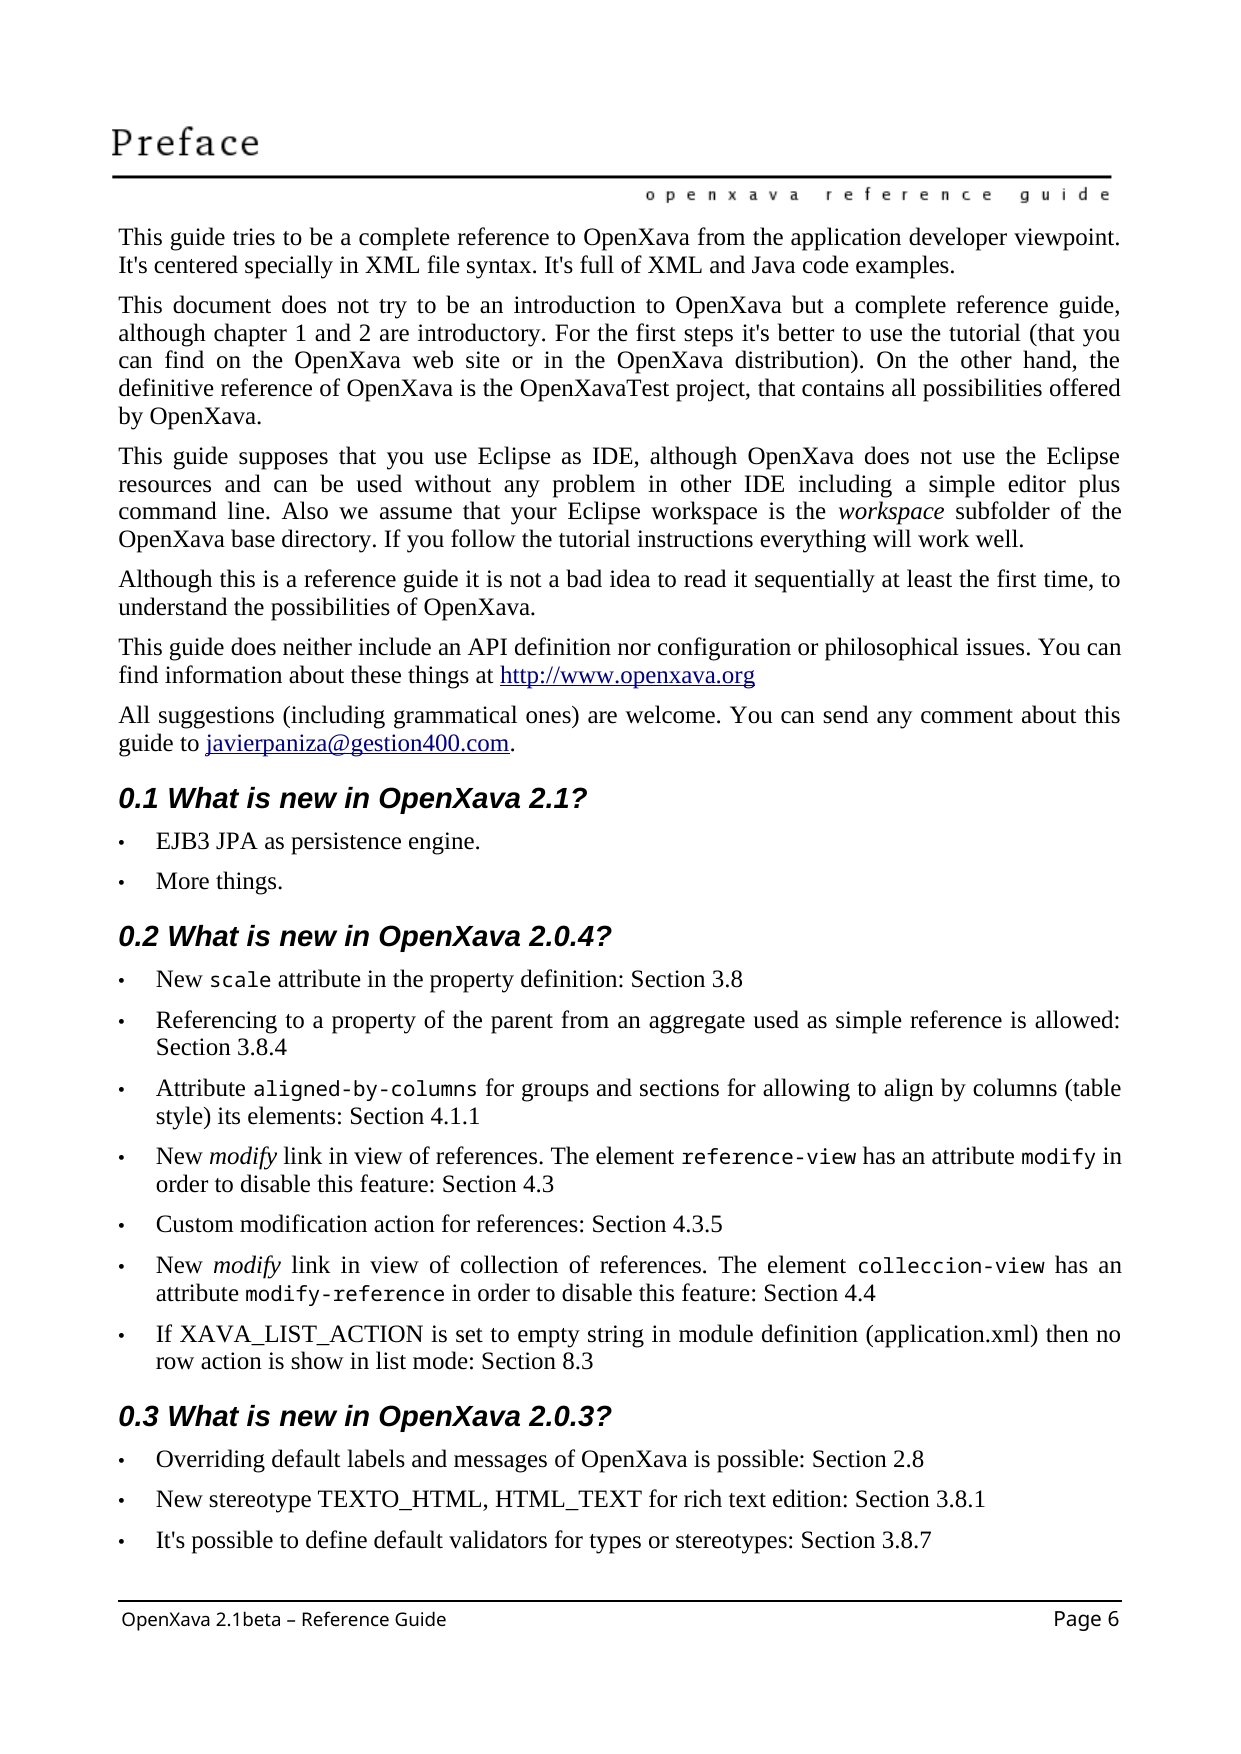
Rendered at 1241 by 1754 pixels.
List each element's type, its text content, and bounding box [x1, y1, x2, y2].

list New modify link in view of references. The element reference-view has an attribute modify in order to disable this feature: Section 4.3 [118, 1142, 1122, 1198]
subtitle What is new in OpenXava 2.0.3? [118, 1400, 1122, 1433]
list New stereotype TEXTO_HTML, HTML_TEXT for rich text edition: Section 3.8.1 [118, 1486, 1122, 1513]
subtitle Preface [118, 118, 1122, 211]
list Overriding default labels and messages of OpenXava is possible: Section 2.8 [118, 1445, 1122, 1473]
list Attribute aligned-by-columns for groups and sections for allowing to align by columns (table style) its elements: Section 4.1.1 [118, 1074, 1122, 1129]
list EJB3 JPA as persistence engine. [118, 827, 1122, 854]
subtitle What is new in OpenXava 2.1? [118, 782, 1122, 814]
text All suggestions (including grammatical ones) are welcome. You can send any comment about this guide to javierpaniza@gestion400.com. [118, 701, 1122, 757]
subtitle What is new in OpenXava 2.0.4? [118, 920, 1122, 952]
text This document does not try to be an introduction to OpenXava but a complete reference guide, although chapter 1 and 2 are introductory. For the first steps it's better to use the tutorial (that you can find on the OpenXava web site or in the OpenXava distribution). On the other hand, the definitive reference of OpenXava is the OpenXavaTest project, that contains all possibilities offered by OpenXava. [118, 291, 1122, 429]
list Referencing to a property of the parent from an aggregate used as simple reference is allowed: Section 3.8.4 [118, 1006, 1122, 1061]
list Custom modification action for references: Section 4.3.5 [118, 1211, 1122, 1238]
text This guide tries to be a complete reference to OpenXava from the application developer viewpoint. It's centered specially in XML file syntax. It's full of XML and Java code examples. [118, 223, 1122, 278]
list More things. [118, 867, 1122, 895]
list If XAVA_LIST_ACTION is set to empty string in module definition (application.xml) then no row action is show in list mode: Section 8.3 [118, 1320, 1122, 1375]
list New scale attribute in the property definition: Section 3.8 [118, 965, 1122, 993]
text This guide supposes that you use Eclipse as IDE, although OpenXava does not use the Eclipse resources and can be used without any problem in other IDE including a simple editor plus command line. Also we assume that your Eclipse workspace is the workspace subfolder of the OpenXava base directory. If you follow the tutorial instructions everything will work well. [118, 442, 1122, 553]
list New modify link in view of collection of references. The element colleccion-view has an attribute modify-reference in order to disable this feature: Section 4.4 [118, 1251, 1122, 1307]
picture [112, 118, 1116, 206]
text Although this is a reference guide it is not a bad idea to read it sequentially at least the first time, to understand the possibilities of OpenXava. [118, 565, 1122, 621]
list It's possible to define default validators for types or stereotypes: Section 3.8.7 [118, 1526, 1122, 1553]
text This guide does neither include an API definition nor configuration or philosophical issues. You can find information about these things at http://www.openxava.org [118, 633, 1122, 689]
